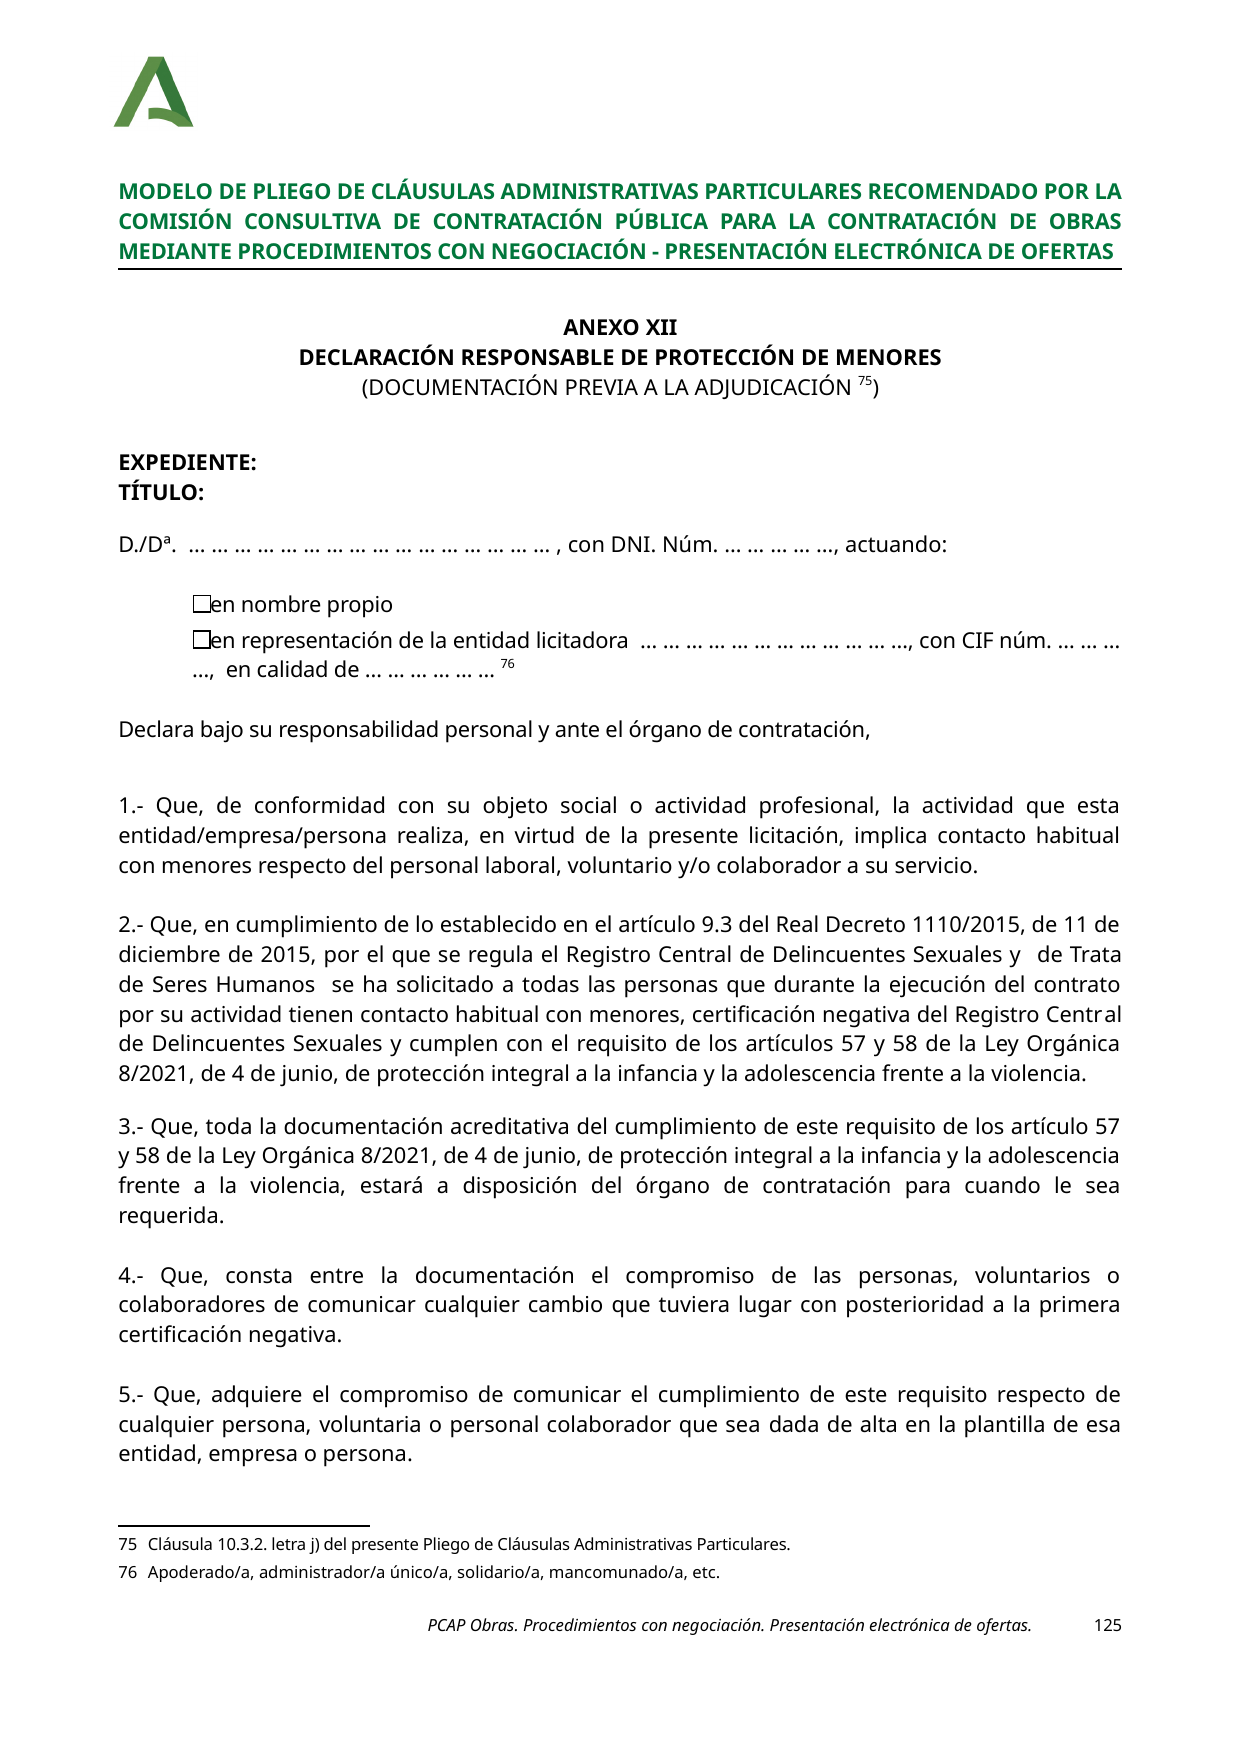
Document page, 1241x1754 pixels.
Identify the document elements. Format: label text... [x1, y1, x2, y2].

text 3.- Que, toda la documentación acreditativa del cumplimiento de este requisito de los artículo 57 y 58 de la Ley Orgánica 8/2021, de 4 de junio, de protección integral a la infancia y la adolescencia frente a la violencia, estará a disposición del órgano de contratación para cuando le sea requerida. [118, 1111, 1122, 1230]
text TÍTULO: [118, 477, 1122, 507]
text 5.- Que, adquiere el compromiso de comunicar el cumplimiento de este requisito respecto de cualquier persona, voluntaria o personal colaborador que sea dada de alta en la plantilla de esa entidad, empresa o persona. [118, 1379, 1122, 1468]
text Cláusula 10.3.2. letra j) del presente Pliego de Cláusulas Administrativas Particulares. [118, 1532, 1122, 1555]
text 2.- Que, en cumplimiento de lo establecido en el artículo 9.3 del Real Decreto 1110/2015, de 11 de diciembre de 2015, por el que se regula el Registro Central de Delincuentes Sexuales y de Trata de Seres Humanos se ha solicitado a todas las personas que durante la ejecución del contrato por su actividad tienen contacto habitual con menores, certificación negativa del Registro Central de Delincuentes Sexuales y cumplen con el requisito de los artículos 57 y 58 de la Ley Orgánica 8/2021, de 4 de junio, de protección integral a la infancia y la adolescencia frente a la violencia. [118, 909, 1122, 1088]
text en representación de la entidad licitadora … … … … … … … … … … … …, con CIF núm. … … … …, en calidad de … … … … … … [192, 625, 1122, 684]
text Declara bajo su responsabilidad personal y ante el órgano de contratación, [118, 714, 1122, 744]
text 4.- Que, consta entre la documentación el compromiso de las personas, voluntarios o colaboradores de comunicar cualquier cambio que tuviera lugar con posterioridad a la primera certificación negativa. [118, 1259, 1122, 1349]
text 1.- Que, de conformidad con su objeto social o actividad profesional, la actividad que esta entidad/empresa/persona realiza, en virtud de la presente licitación, implica contacto habitual con menores respecto del personal laboral, voluntario y/o colaborador a su servicio. [118, 790, 1122, 879]
text D./Dª. … … … … … … … … … … … … … … … … , con DNI. Núm. … … … … …, actuando: [118, 529, 1122, 559]
text (DOCUMENTACIÓN PREVIA A LA ADJUDICACIÓN ) [118, 372, 1122, 402]
text MODELO DE PLIEGO DE CLÁUSULAS ADMINISTRATIVAS PARTICULARES RECOMENDADO POR LA COMISIÓN CONSULTIVA DE CONTRATACIÓN PÚBLICA PARA LA CONTRATACIÓN DE OBRAS MEDIANTE PROCEDIMIENTOS CON NEGOCIACIÓN - PRESENTACIÓN ELECTRÓNICA DE OFERTAS [118, 176, 1122, 268]
picture [109, 52, 198, 131]
text DECLARACIÓN RESPONSABLE DE PROTECCIÓN DE MENORES [118, 342, 1122, 372]
text en nombre propio [192, 589, 1122, 619]
text EXPEDIENTE: [118, 447, 1122, 477]
text Apoderado/a, administrador/a único/a, solidario/a, mancomunado/a, etc. [118, 1561, 1122, 1584]
text ANEXO XII [118, 312, 1122, 342]
